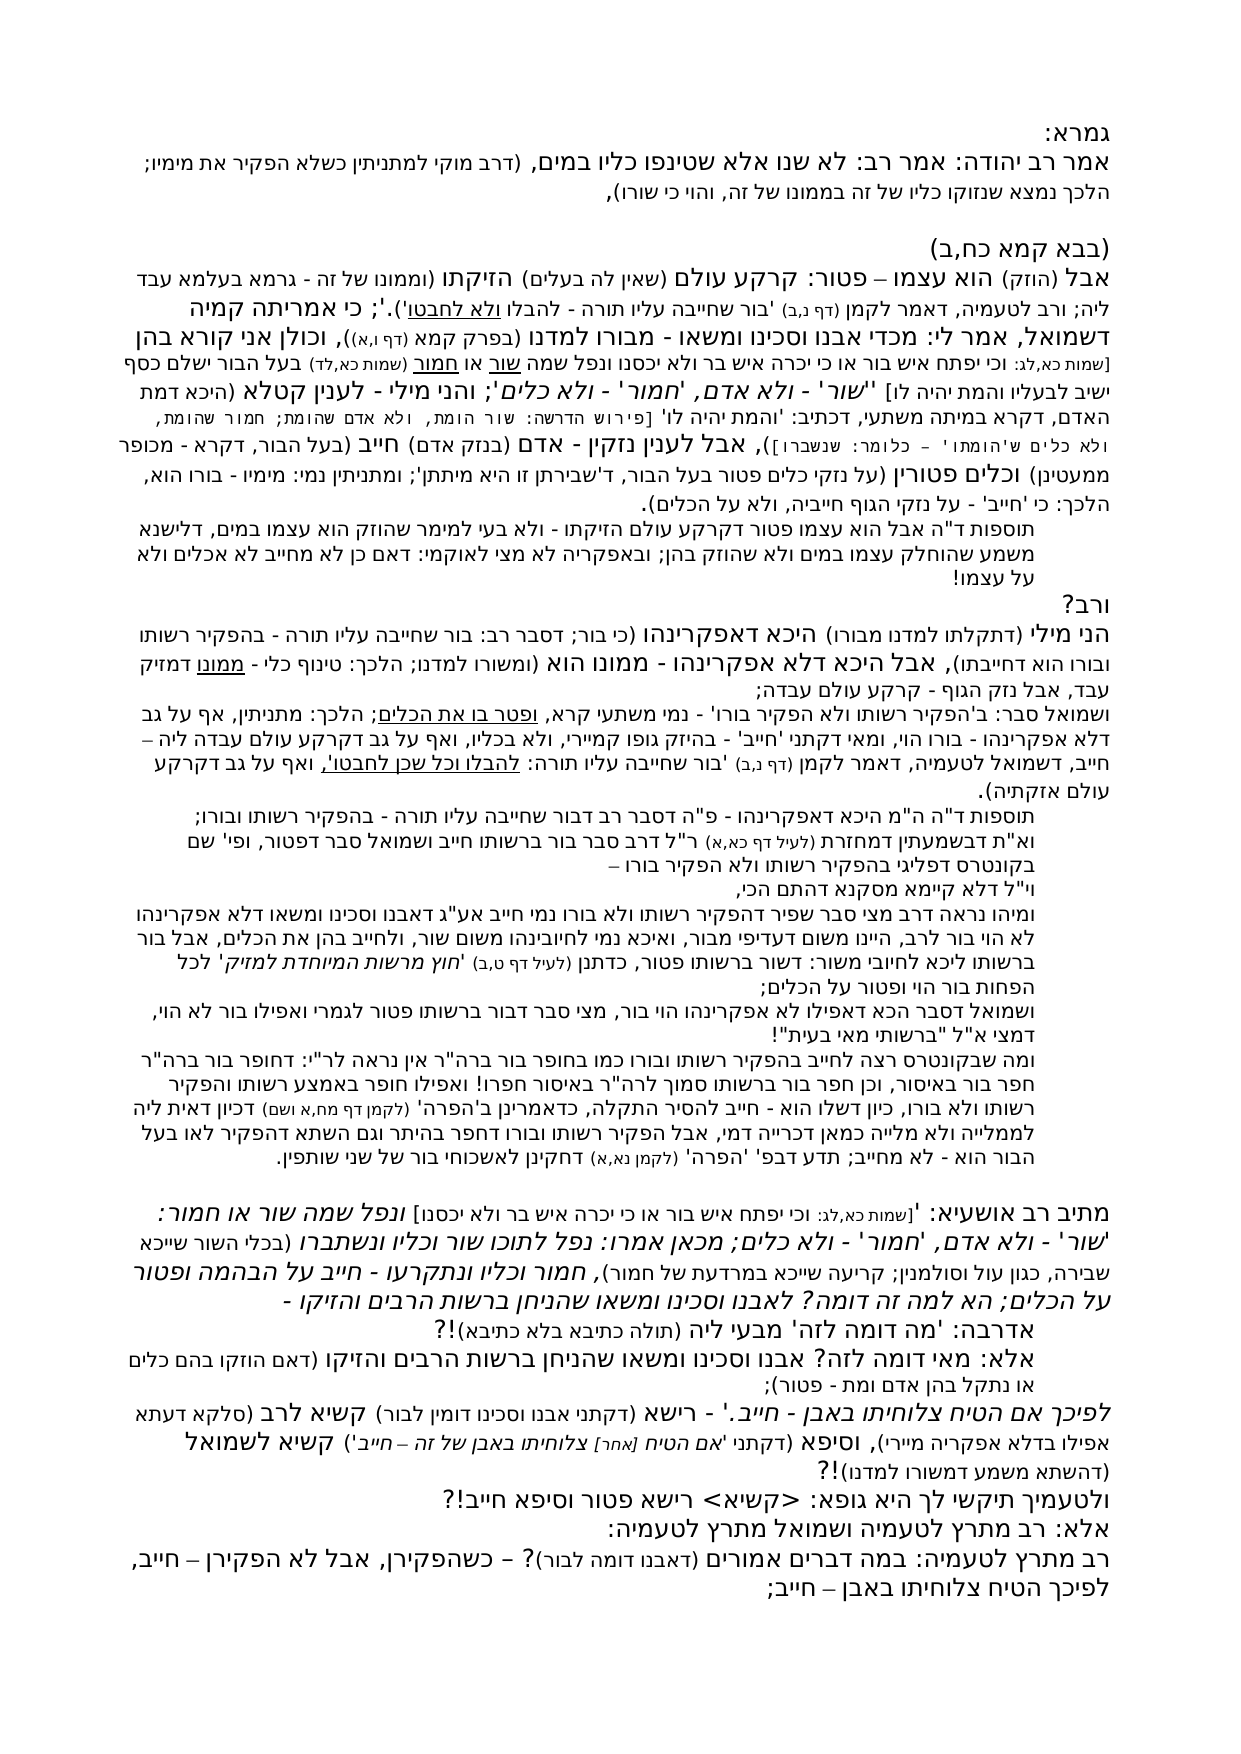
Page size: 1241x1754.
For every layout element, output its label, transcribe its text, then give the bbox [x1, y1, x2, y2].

text מתיב רב אושעיא: '[שמות כא,לג: וכי יפתח איש בור או כי יכרה איש בר ולא יכסנו] ונפל שמה שור או חמור: 'שור' - ולא אדם, 'חמור' - ולא כלים; מכאן אמרו: נפל לתוכו שור וכליו ונשתברו (בכלי השור שייכא שבירה, כגון עול וסולמנין; קריעה שייכא במרדעת של חמור), חמור וכליו ונתקרעו - חייב על הבהמה ופטור על הכלים; הא למה זה דומה? לאבנו וסכינו ומשאו שהניחן ברשות הרבים והזיקו - [118, 1198, 1110, 1315]
text הני מילי (דתקלתו למדנו מבורו) היכא דאפקרינהו (כי בור; דסבר רב: בור שחייבה עליו תורה - בהפקיר רשותו ובורו הוא דחייבתו), אבל היכא דלא אפקרינהו - ממונו הוא (ומשורו למדנו; הלכך: טינוף כלי - ממונו דמזיק עבד, אבל נזק הגוף - קרקע עולם עבדה; [118, 619, 1110, 702]
text ושמואל דסבר הכא דאפילו לא אפקרינהו הוי בור, מצי סבר דבור ברשותו פטור לגמרי ואפילו בור לא הוי, דמצי א"ל "ברשותי מאי בעית"! [118, 999, 1035, 1048]
text ולטעמיך תיקשי לך היא גופא: <קשיא> רישא פטור וסיפא חייב!? [118, 1485, 1110, 1514]
text לפיכך אם הטיח צלוחיתו באבן - חייב.' - רישא (דקתני אבנו וסכינו דומין לבור) קשיא לרב (סלקא דעתא אפילו בדלא אפקריה מיירי), וסיפא (דקתני 'אם הטיח [אחר] צלוחיתו באבן של זה – חייב') קשיא לשמואל (דהשתא משמע דמשורו למדנו)!? [118, 1398, 1110, 1485]
text ורב? [118, 590, 1110, 619]
text (בבא קמא כח,ב) [118, 234, 1110, 263]
text וא"ת דבשמעתין דמחזרת (לעיל דף כא,א) ר"ל דרב סבר בור ברשותו חייב ושמואל סבר דפטור, ופי' שם בקונטרס דפליגי בהפקיר רשותו ולא הפקיר בורו – [118, 829, 1035, 877]
text ושמואל סבר: ב'הפקיר רשותו ולא הפקיר בורו' - נמי משתעי קרא, ופטר בו את הכלים; הלכך: מתניתין, אף על גב דלא אפקרינהו - בורו הוי, ומאי דקתני 'חייב' - בהיזק גופו קמיירי, ולא בכליו, ואף על גב דקרקע עולם עבדה ליה – חייב, דשמואל לטעמיה, דאמר לקמן (דף נ,ב) 'בור שחייבה עליו תורה: להבלו וכל שכן לחבטו', ואף על גב דקרקע עולם אזקתיה). [118, 702, 1110, 804]
text תוספות ד"ה ה"מ היכא דאפקרינהו - פ"ה דסבר רב דבור שחייבה עליו תורה - בהפקיר רשותו ובורו; [118, 804, 1035, 829]
text אמר רב יהודה: אמר רב: לא שנו אלא שטינפו כליו במים, (דרב מוקי למתניתין כשלא הפקיר את מימיו; הלכך נמצא שנזוקו כליו של זה בממונו של זה, והוי כי שורו), [118, 147, 1110, 206]
text וי"ל דלא קיימא מסקנא דהתם הכי, [118, 877, 1035, 902]
text אלא: מאי דומה לזה? אבנו וסכינו ומשאו שהניחן ברשות הרבים והזיקו (דאם הוזקו בהם כלים או נתקל בהן אדם ומת - פטור); [118, 1344, 1035, 1398]
text תוספות ד"ה אבל הוא עצמו פטור דקרקע עולם הזיקתו - ולא בעי למימר שהוזק הוא עצמו במים, דלישנא משמע שהוחלק עצמו במים ולא שהוזק בהן; ובאפקריה לא מצי לאוקמי: דאם כן לא מחייב לא אכלים ולא על עצמו! [118, 517, 1035, 590]
text אלא: רב מתרץ לטעמיה ושמואל מתרץ לטעמיה: [118, 1514, 1110, 1544]
text גמרא: [118, 118, 1110, 147]
text ומה שבקונטרס רצה לחייב בהפקיר רשותו ובורו כמו בחופר בור ברה"ר אין נראה לר"י: דחופר בור ברה"ר חפר בור באיסור, וכן חפר בור ברשותו סמוך לרה"ר באיסור חפרו! ואפילו חופר באמצע רשותו והפקיר רשותו ולא בורו, כיון דשלו הוא - חייב להסיר התקלה, כדאמרינן ב'הפרה' (לקמן דף מח,א ושם) דכיון דאית ליה לממלייה ולא מלייה כמאן דכרייה דמי, אבל הפקיר רשותו ובורו דחפר בהיתר וגם השתא דהפקיר לאו בעל הבור הוא - לא מחייב; תדע דבפ' 'הפרה' (לקמן נא,א) דחקינן לאשכוחי בור של שני שותפין. [118, 1048, 1035, 1169]
text אבל (הוזק) הוא עצמו – פטור: קרקע עולם (שאין לה בעלים) הזיקתו (וממונו של זה - גרמא בעלמא עבד ליה; ורב לטעמיה, דאמר לקמן (דף נ,ב) 'בור שחייבה עליו תורה - להבלו ולא לחבטו').'; כי אמריתה קמיה דשמואל, אמר לי: מכדי אבנו וסכינו ומשאו - מבורו למדנו (בפרק קמא (דף ו,א)), וכולן אני קורא בהן [שמות כא,לג: וכי יפתח איש בור או כי יכרה איש בר ולא יכסנו ונפל שמה שור או חמור (שמות כא,לד) בעל הבור ישלם כסף ישיב לבעליו והמת יהיה לו] ''שור' - ולא אדם, 'חמור' - ולא כלים'; והני מילי - לענין קטלא (היכא דמת האדם, דקרא במיתה משתעי, דכתיב: 'והמת יהיה לו' [פירוש הדרשה: שור הומת, ולא אדם שהומת; חמור שהומת, ולא כלים ש'הומתו' – כלומר: שנשברו]), אבל לענין נזקין - אדם (בנזק אדם) חייב (בעל הבור, דקרא - מכופר ממעטינן) וכלים פטורין (על נזקי כלים פטור בעל הבור, ד'שבירתן זו היא מיתתן'; ומתניתין נמי: מימיו - בורו הוא, הלכך: כי 'חייב' - על נזקי הגוף חייביה, ולא על הכלים). [118, 263, 1110, 517]
text רב מתרץ לטעמיה: במה דברים אמורים (דאבנו דומה לבור)? – כשהפקירן, אבל לא הפקירן – חייב, לפיכך הטיח צלוחיתו באבן – חייב; [118, 1544, 1110, 1602]
text ומיהו נראה דרב מצי סבר שפיר דהפקיר רשותו ולא בורו נמי חייב אע"ג דאבנו וסכינו ומשאו דלא אפקרינהו לא הוי בור לרב, היינו משום דעדיפי מבור, ואיכא נמי לחיובינהו משום שור, ולחייב בהן את הכלים, אבל בור ברשותו ליכא לחיובי משור: דשור ברשותו פטור, כדתנן (לעיל דף ט,ב) 'חוץ מרשות המיוחדת למזיק' לכל הפחות בור הוי ופטור על הכלים; [118, 902, 1035, 999]
text אדרבה: 'מה דומה לזה' מבעי ליה (תולה כתיבא בלא כתיבא)!? [118, 1315, 1035, 1344]
